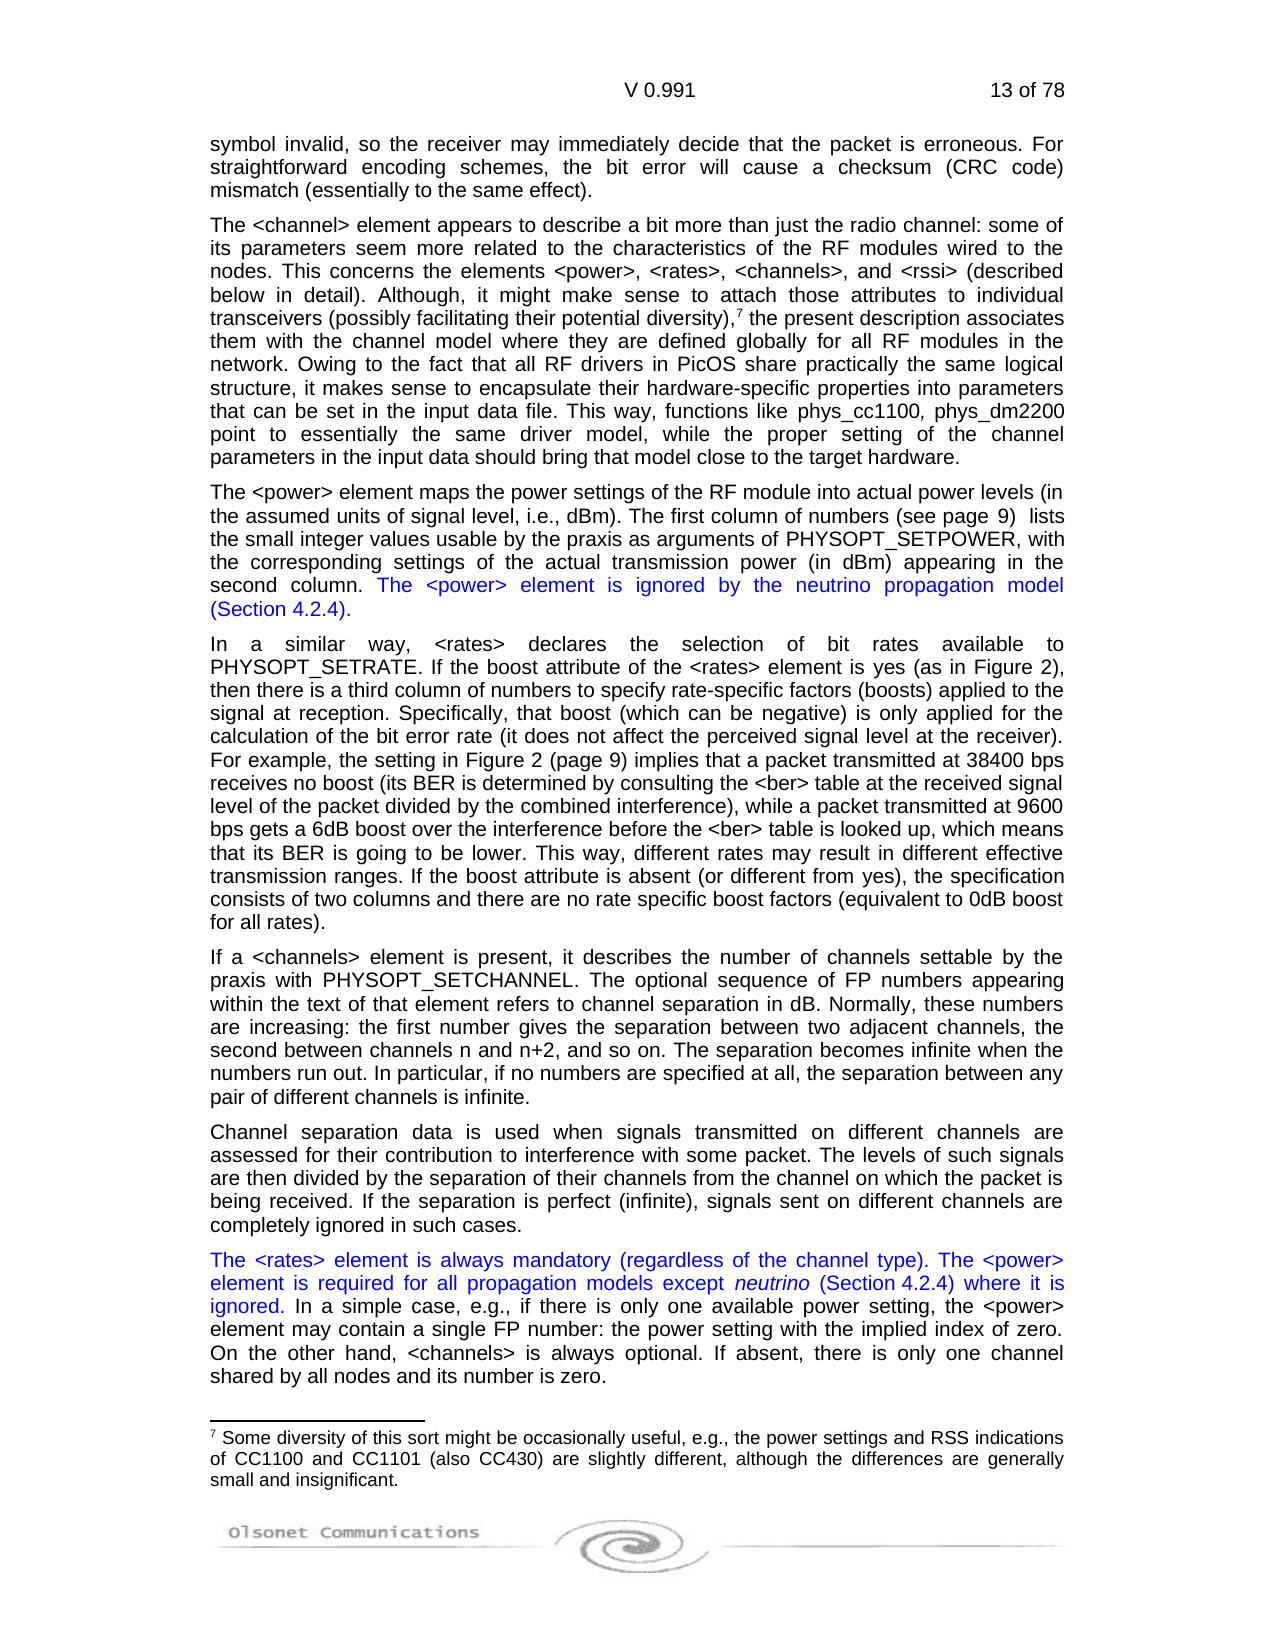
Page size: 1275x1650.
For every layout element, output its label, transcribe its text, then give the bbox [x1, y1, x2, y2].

text Channel separation data is used when signals transmitted on different channels are assessed for their contribution to interference with some packet. The levels of such signals are then divided by the separation of their channels from the channel on which the packet is being received. If the separation is perfect (infinite), signals sent on different channels are completely ignored in such cases. [210, 1120, 1065, 1236]
text If a <channels> element is present, it describes the number of channels settable by the praxis with PHYSOPT_SETCHANNEL. The optional sequence of FP numbers appearing within the text of that element refers to channel separation in dB. Normally, these numbers are increasing: the first number gives the separation between two adjacent channels, the second between channels n and n+2, and so on. The separation becomes infinite when the numbers run out. In particular, if no numbers are specified at all, the separation between any pair of different channels is infinite. [210, 946, 1065, 1108]
text The <power> element maps the power settings of the RF module into actual power levels (in the assumed units of signal level, i.e., dBm). The first column of numbers (see page 9) lists the small integer values usable by the praxis as arguments of PHYSOPT_SETPOWER, with the corresponding settings of the actual transmission power (in dBm) appearing in the second column. The <power> element is ignored by the neutrino propagation model (Section 4.2.4). [210, 481, 1065, 620]
picture [210, 1504, 1065, 1596]
text Some diversity of this sort might be occasionally useful, e.g., the power settings and RSS indications of CC1100 and CC1101 (also CC430) are slightly different, although the differences are generally small and insignificant. [210, 1427, 1065, 1490]
text The <channel> element appears to describe a bit more than just the radio channel: some of its parameters seem more related to the characteristics of the RF modules wired to the nodes. This concerns the elements <power>, <rates>, <channels>, and <rssi> (described below in detail). Although, it might make sense to attach those attributes to individual transceivers (possibly facilitating their potential diversity), the present description associates them with the channel model where they are defined globally for all RF modules in the network. Owing to the fact that all RF drivers in PicOS share practically the same logical structure, it makes sense to encapsulate their hardware-specific properties into parameters that can be set in the input data file. This way, functions like phys_cc1100, phys_dm2200 point to essentially the same driver model, while the proper setting of the channel parameters in the input data should bring that model close to the target hardware. [210, 214, 1065, 469]
text The <rates> element is always mandatory (regardless of the channel type). The <power> element is required for all propagation models except neutrino (Section 4.2.4) where it is ignored. In a simple case, e.g., if there is only one available power setting, the <power> element may contain a single FP number: the power setting with the implied index of zero. On the other hand, <channels> is always optional. If absent, there is only one channel shared by all nodes and its number is zero. [210, 1248, 1065, 1387]
text symbol invalid, so the receiver may immediately decide that the packet is erroneous. For straightforward encoding schemes, the bit error will cause a checksum (CRC code) mismatch (essentially to the same effect). [210, 132, 1065, 202]
text In a similar way, <rates> declares the selection of bit rates available to PHYSOPT_SETRATE. If the boost attribute of the <rates> element is yes (as in Figure 2), then there is a third column of numbers to specify rate-specific factors (boosts) applied to the signal at reception. Specifically, that boost (which can be negative) is only applied for the calculation of the bit error rate (it does not affect the perceived signal level at the receiver). For example, the setting in Figure 2 (page 9) implies that a packet transmitted at 38400 bps receives no boost (its BER is determined by consulting the <ber> table at the received signal level of the packet divided by the combined interference), while a packet transmitted at 9600 bps gets a 6dB boost over the interference before the <ber> table is looked up, which means that its BER is going to be lower. This way, different rates may result in different effective transmission ranges. If the boost attribute is absent (or different from yes), the specification consists of two columns and there are no rate specific boost factors (equivalent to 0dB boost for all rates). [210, 632, 1065, 934]
